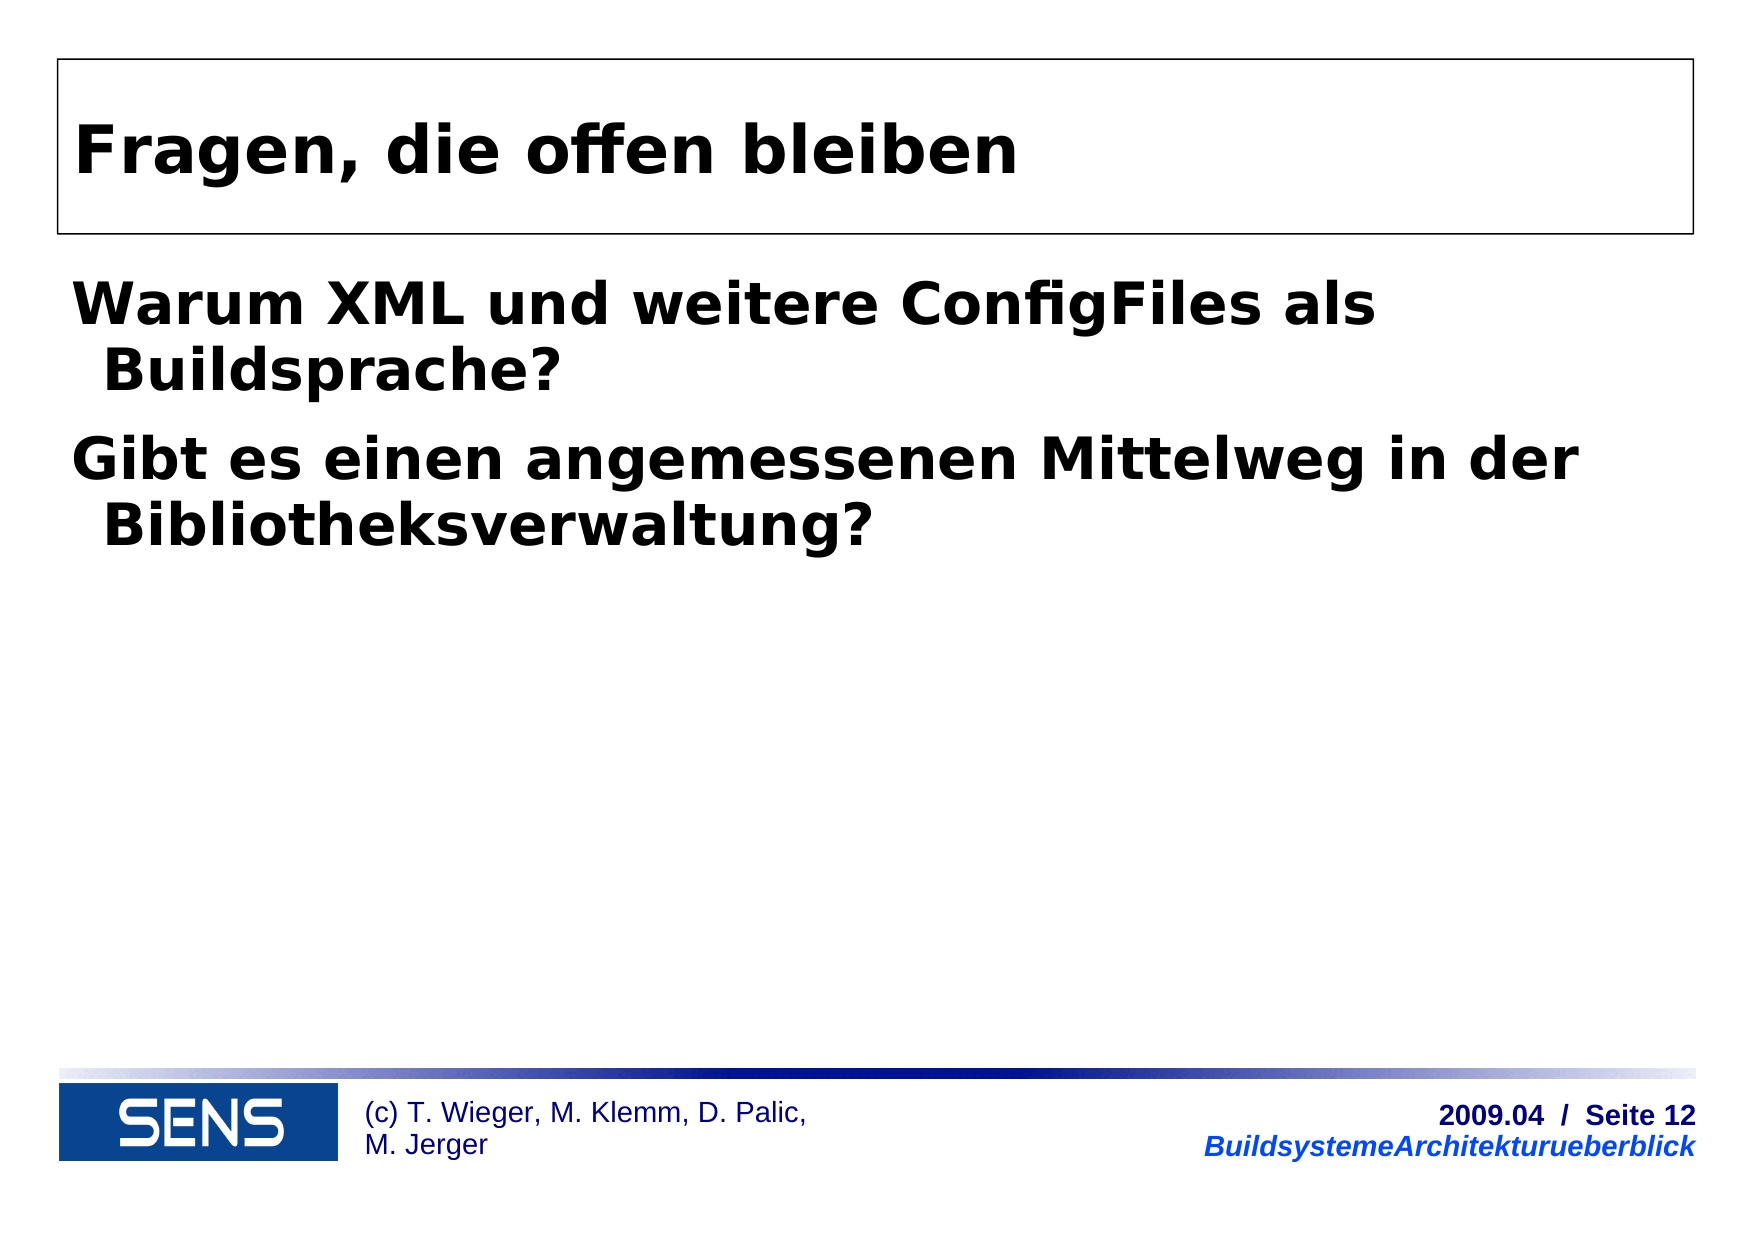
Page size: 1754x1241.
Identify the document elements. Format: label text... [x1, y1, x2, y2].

picture [59, 1083, 338, 1161]
list Warum XML und weitere ConfigFiles als Buildsprache? Gibt es einen angemessenen Mittelweg in der Bibliotheksverwaltung? [71, 272, 1693, 1038]
picture [59, 1068, 1696, 1079]
title Fragen, die offen bleiben [73, 61, 1693, 241]
